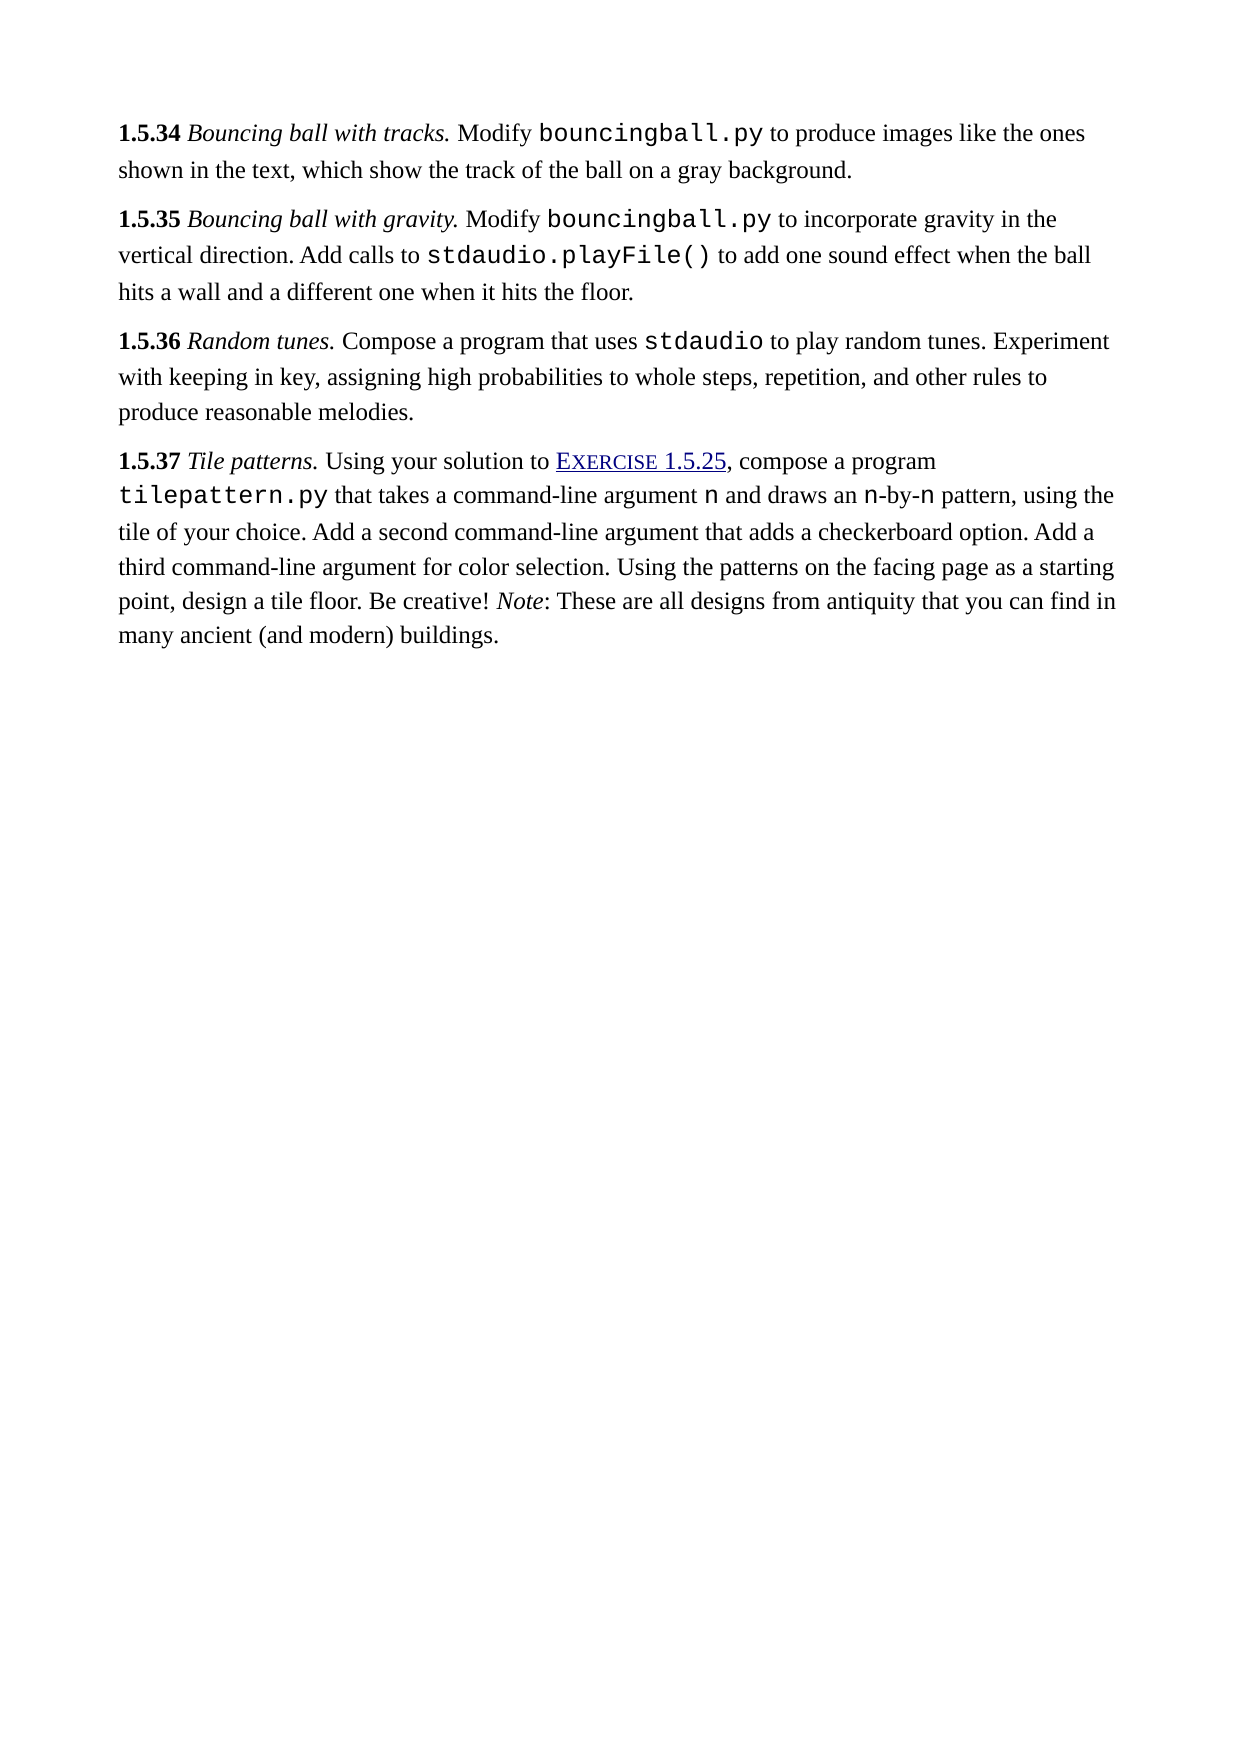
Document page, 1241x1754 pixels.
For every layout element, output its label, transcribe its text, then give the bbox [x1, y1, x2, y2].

text 1.5.36 Random tunes. Compose a program that uses stdaudio to play random tunes. Experiment with keeping in key, assigning high probabilities to whole steps, repetition, and other rules to produce reasonable melodies. [118, 326, 1122, 426]
text 1.5.35 Bouncing ball with gravity. Modify bouncingball.py to incorporate gravity in the vertical direction. Add calls to stdaudio.playFile() to add one sound effect when the ball hits a wall and a different one when it hits the floor. [118, 204, 1122, 306]
text 1.5.37 Tile patterns. Using your solution to EXERCISE 1.5.25, compose a program tilepattern.py that takes a command-line argument n and draws an n-by-n pattern, using the tile of your choice. Add a second command-line argument that adds a checkerboard option. Add a third command-line argument for color selection. Using the patterns on the facing page as a starting point, design a tile floor. Be creative! Note: These are all designs from antiquity that you can find in many ancient (and modern) buildings. [118, 446, 1122, 649]
text 1.5.34 Bouncing ball with tracks. Modify bouncingball.py to produce images like the ones shown in the text, which show the track of the ball on a gray background. [118, 118, 1122, 183]
